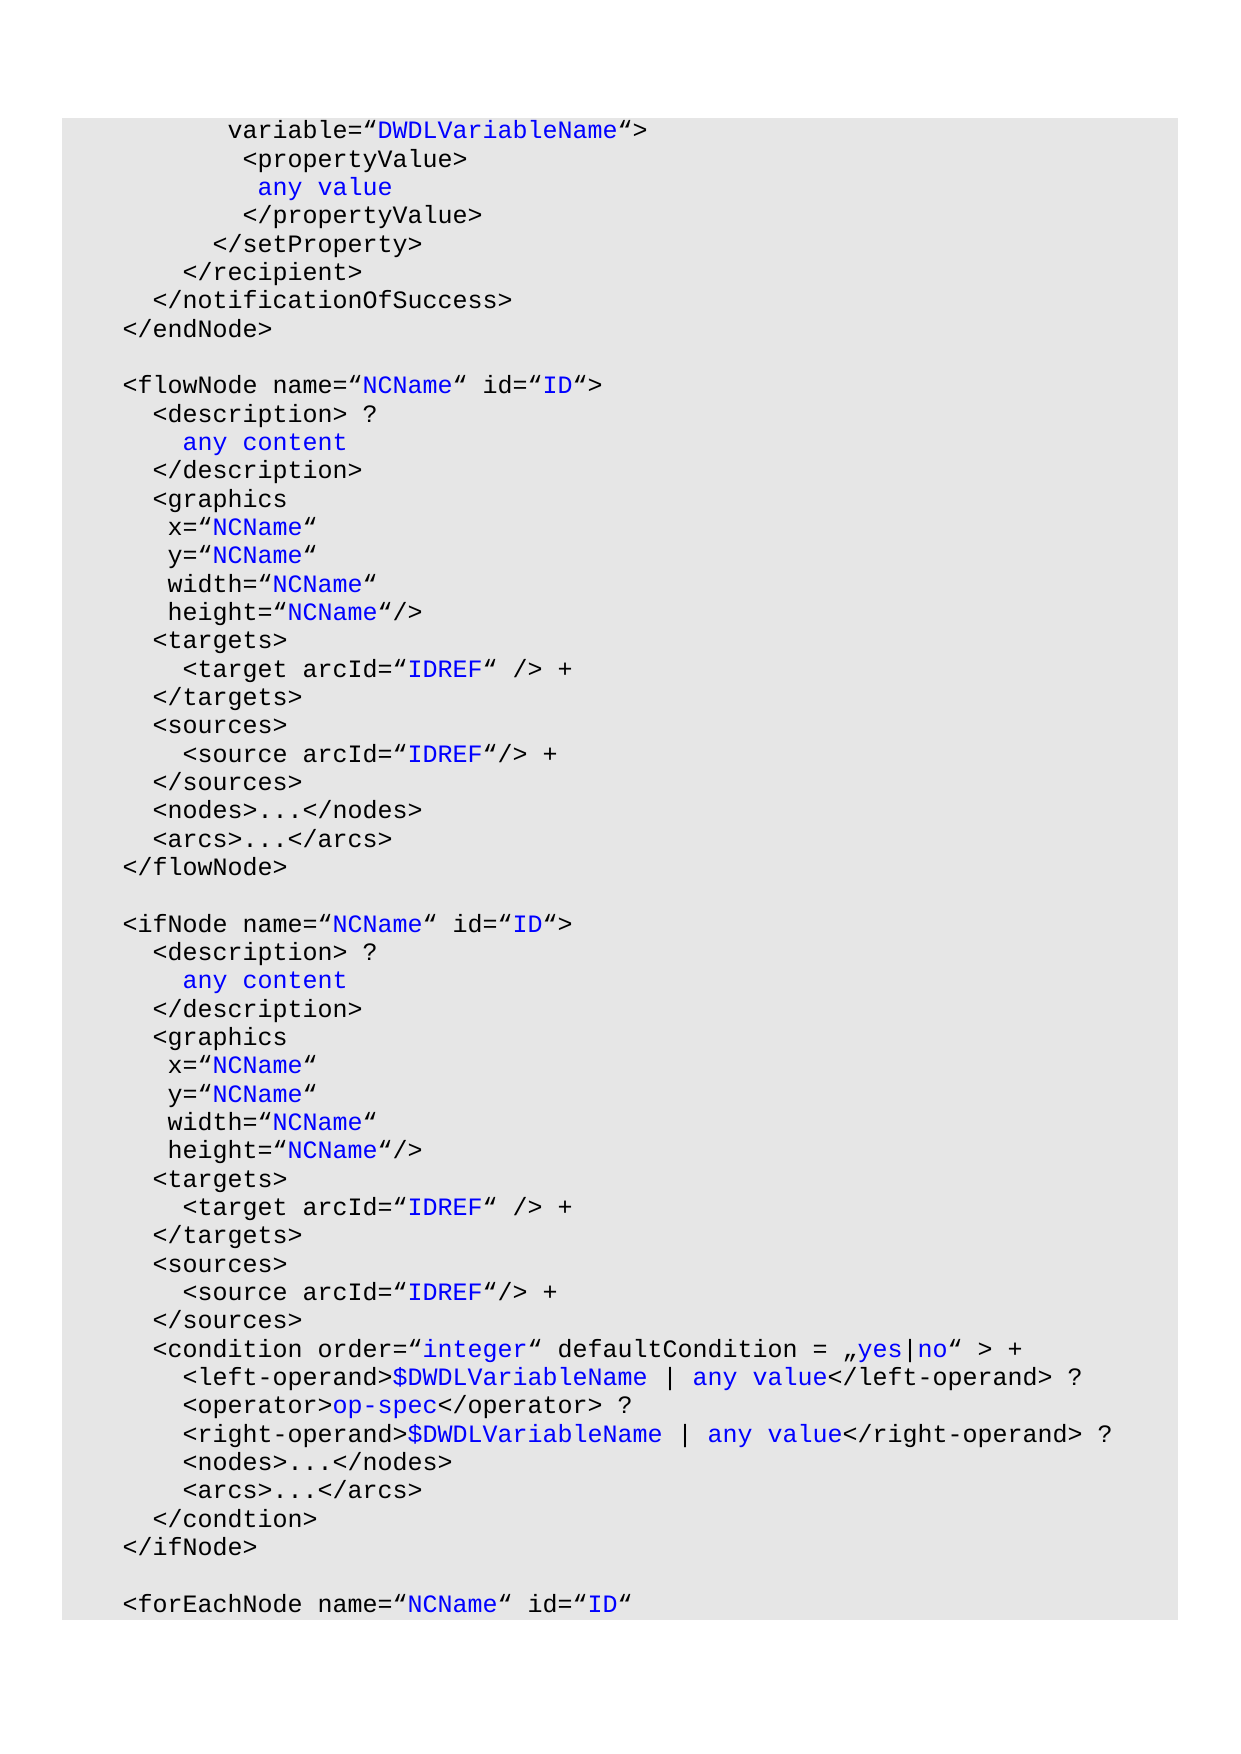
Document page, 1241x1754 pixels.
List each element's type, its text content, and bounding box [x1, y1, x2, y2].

text </targets> [62, 1223, 1178, 1251]
text any content [62, 430, 1178, 458]
text </recipient> [62, 260, 1178, 288]
text height=“NCName“/> [62, 600, 1178, 628]
text <flowNode name=“NCName“ id=“ID“> [62, 373, 1178, 401]
text <source arcId=“IDREF“/> + [62, 741, 1178, 770]
text <nodes>...</nodes> [62, 1450, 1178, 1478]
text <graphics [62, 486, 1178, 515]
text <propertyValue> [62, 146, 1178, 175]
text <target arcId=“IDREF“ /> + [62, 656, 1178, 685]
text <targets> [62, 1166, 1178, 1195]
text </sources> [62, 770, 1178, 798]
text variable=“DWDLVariableName“> [62, 118, 1178, 146]
text <targets> [62, 628, 1178, 656]
text </flowNode> [62, 855, 1178, 883]
text width=“NCName“ [62, 1110, 1178, 1138]
text height=“NCName“/> [62, 1138, 1178, 1166]
text </condtion> [62, 1506, 1178, 1535]
text </description> [62, 996, 1178, 1025]
text </description> [62, 458, 1178, 486]
text </notificationOfSuccess> [62, 288, 1178, 316]
text <description> ? [62, 940, 1178, 968]
text <sources> [62, 1251, 1178, 1280]
text </propertyValue> [62, 203, 1178, 231]
text </sources> [62, 1308, 1178, 1336]
text <forEachNode name=“NCName“ id=“ID“ [62, 1591, 1178, 1620]
text x=“NCName“ [62, 515, 1178, 543]
text <graphics [62, 1025, 1178, 1053]
text <arcs>...</arcs> [62, 826, 1178, 855]
text <left-operand>$DWDLVariableName | any value</left-operand> ? [62, 1365, 1178, 1393]
text <target arcId=“IDREF“ /> + [62, 1195, 1178, 1223]
text </ifNode> [62, 1535, 1178, 1563]
text <nodes>...</nodes> [62, 798, 1178, 826]
text <source arcId=“IDREF“/> + [62, 1280, 1178, 1308]
text <operator>op-spec</operator> ? [62, 1393, 1178, 1421]
text y=“NCName“ [62, 1081, 1178, 1110]
text <condition order=“integer“ defaultCondition = „yes|no“ > + [62, 1336, 1178, 1365]
text </setProperty> [62, 231, 1178, 260]
text <ifNode name=“NCName“ id=“ID“> [62, 911, 1178, 940]
text </endNode> [62, 316, 1178, 345]
text x=“NCName“ [62, 1053, 1178, 1081]
text </targets> [62, 685, 1178, 713]
text width=“NCName“ [62, 571, 1178, 600]
text <right-operand>$DWDLVariableName | any value</right-operand> ? [62, 1421, 1178, 1450]
text <sources> [62, 713, 1178, 741]
text <arcs>...</arcs> [62, 1478, 1178, 1506]
text any content [62, 968, 1178, 996]
text y=“NCName“ [62, 543, 1178, 571]
text any value [62, 175, 1178, 203]
text <description> ? [62, 401, 1178, 430]
